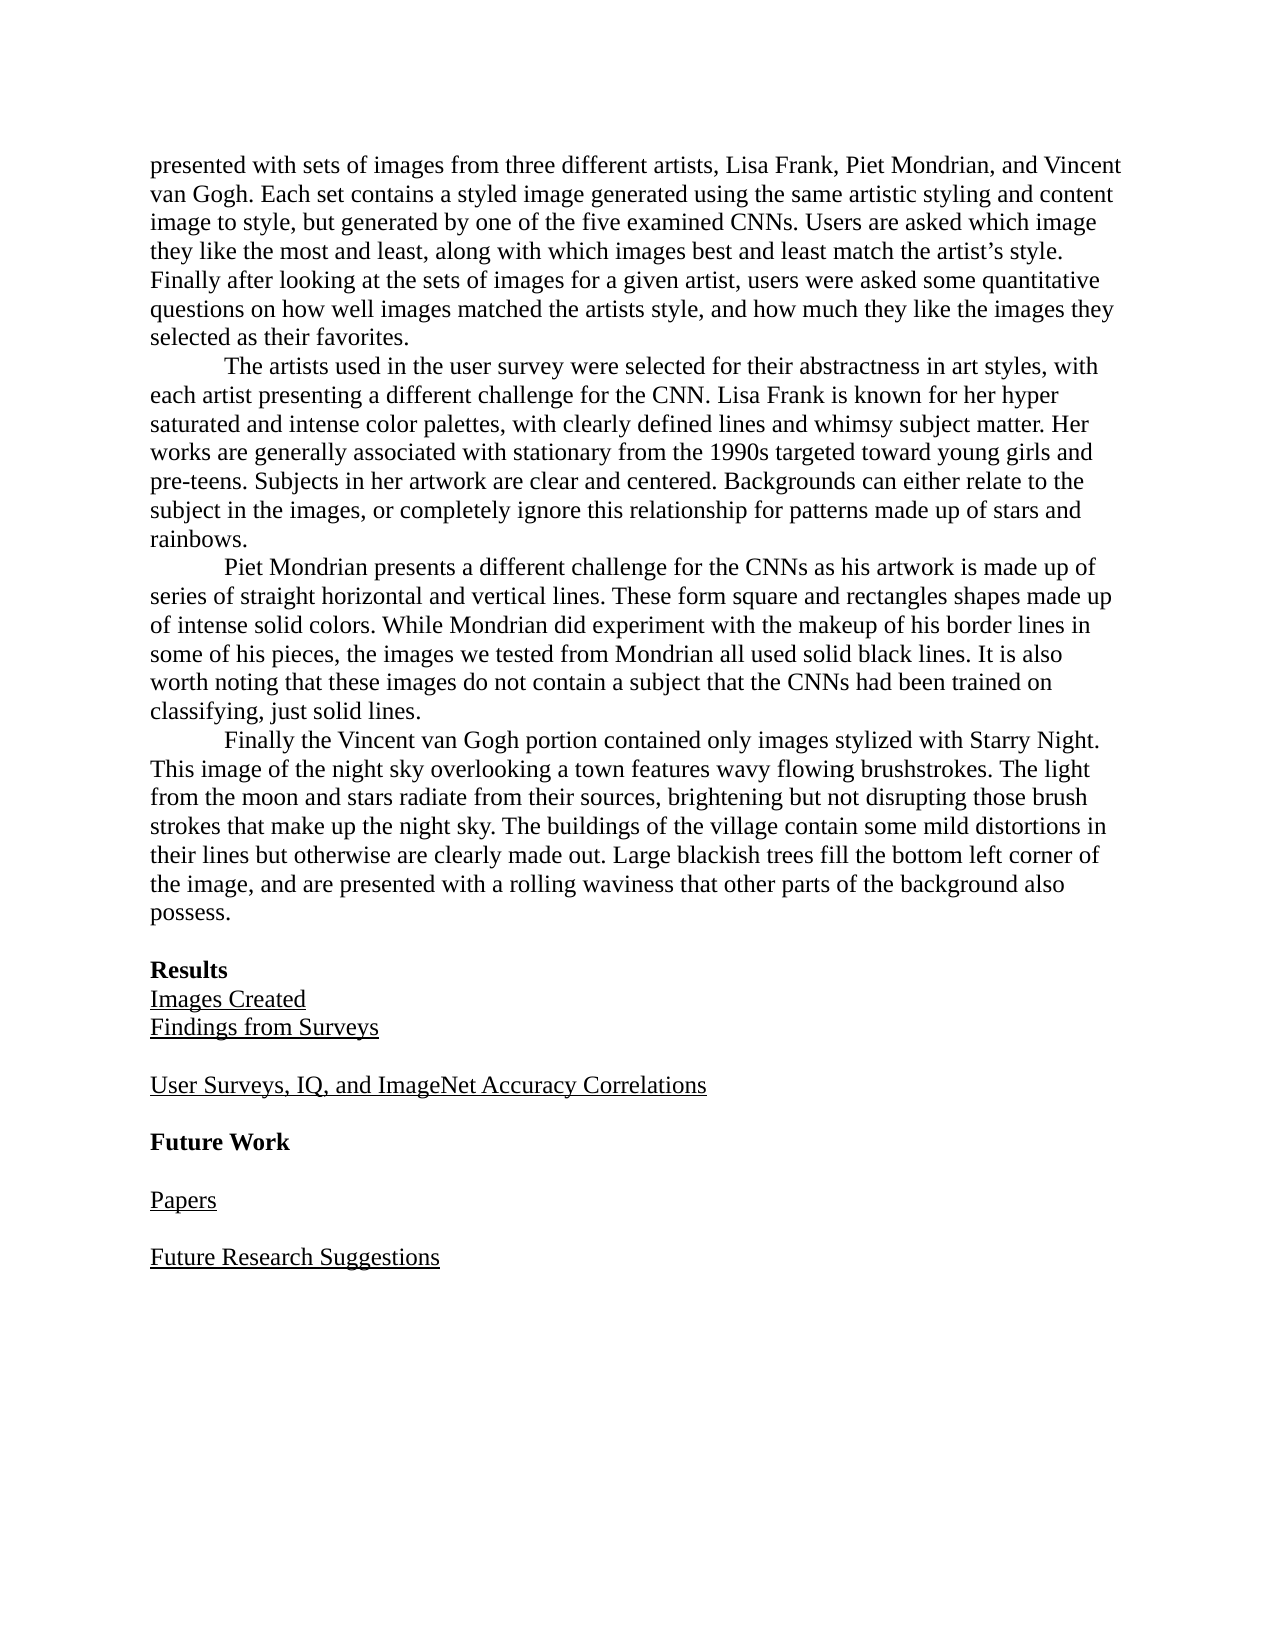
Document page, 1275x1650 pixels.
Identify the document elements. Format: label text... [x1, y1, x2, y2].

text The artists used in the user survey were selected for their abstractness in art styles, with each artist presenting a different challenge for the CNN. Lisa Frank is known for her hyper saturated and intense color palettes, with clearly defined lines and whimsy subject matter. Her works are generally associated with stationary from the 1990s targeted toward young girls and pre-teens. Subjects in her artwork are clear and centered. Backgrounds can either relate to the subject in the images, or completely ignore this relationship for patterns made up of stars and rainbows. [150, 351, 1125, 552]
text Results [150, 955, 1125, 984]
text Findings from Surveys [150, 1012, 1125, 1041]
text Finally the Vincent van Gogh portion contained only images stylized with Starry Night. This image of the night sky overlooking a town features wavy flowing brushstrokes. The light from the moon and stars radiate from their sources, brightening but not disrupting those brush strokes that make up the night sky. The buildings of the village contain some mild distortions in their lines but otherwise are clearly made out. Large blackish trees fill the bottom left corner of the image, and are presented with a rolling waviness that other parts of the background also possess. [150, 725, 1125, 926]
text User Surveys, IQ, and ImageNet Accuracy Correlations [150, 1070, 1125, 1099]
text Future Work [150, 1127, 1125, 1156]
text Future Research Suggestions [150, 1242, 1125, 1271]
text Piet Mondrian presents a different challenge for the CNNs as his artwork is made up of series of straight horizontal and vertical lines. These form square and rectangles shapes made up of intense solid colors. While Mondrian did experiment with the makeup of his border lines in some of his pieces, the images we tested from Mondrian all used solid black lines. It is also worth noting that these images do not contain a subject that the CNNs had been trained on classifying, just solid lines. [150, 552, 1125, 725]
text presented with sets of images from three different artists, Lisa Frank, Piet Mondrian, and Vincent van Gogh. Each set contains a styled image generated using the same artistic styling and content image to style, but generated by one of the five examined CNNs. Users are asked which image they like the most and least, along with which images best and least match the artist’s style. Finally after looking at the sets of images for a given artist, users were asked some quantitative questions on how well images matched the artists style, and how much they like the images they selected as their favorites. [150, 150, 1125, 351]
text Papers [150, 1185, 1125, 1214]
text Images Created [150, 984, 1125, 1012]
